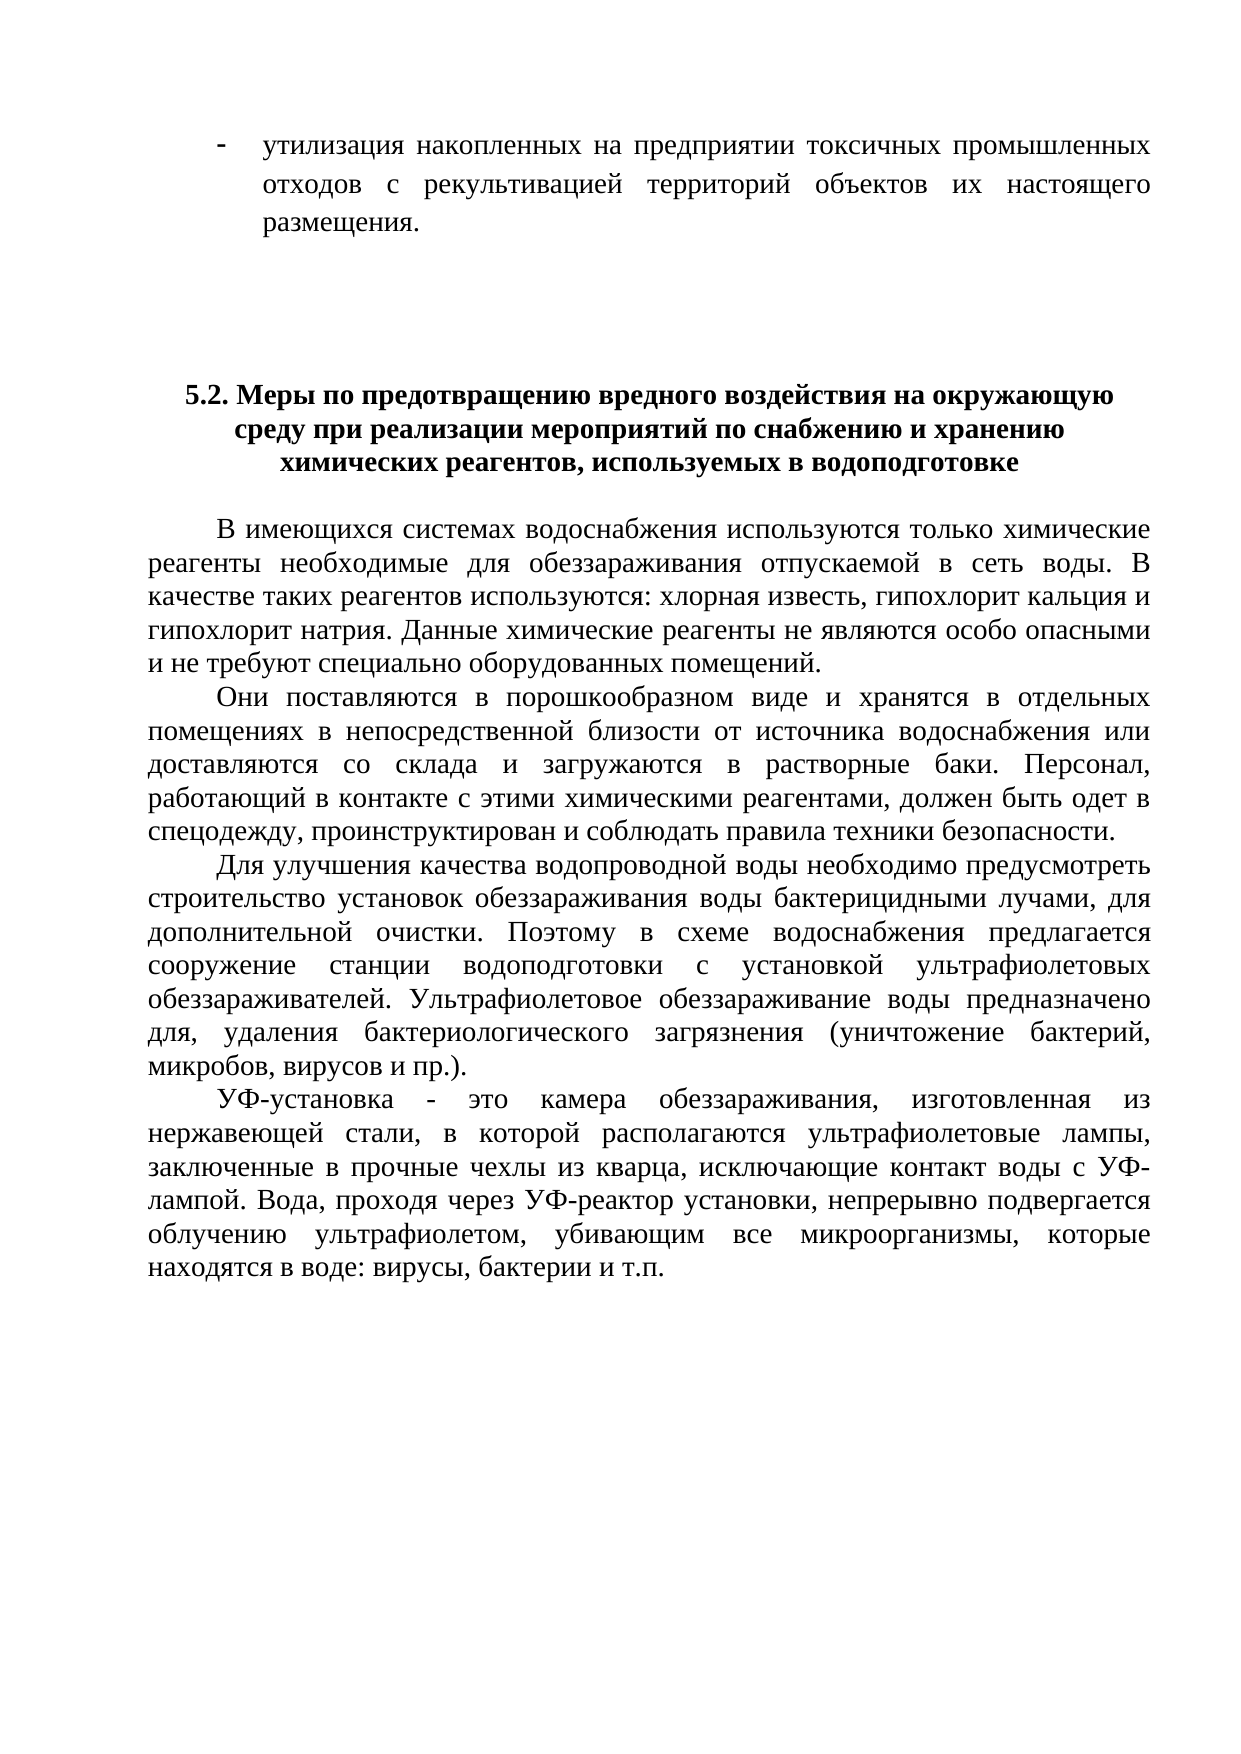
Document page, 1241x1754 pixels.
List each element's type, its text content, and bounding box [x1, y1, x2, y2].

text В имеющихся системах водоснабжения используются только химические реагенты необходимые для обеззараживания отпускаемой в сеть воды. В качестве таких реагентов используются: хлорная известь, гипохлорит кальция и гипохлорит натрия. Данные химические реагенты не являются особо опасными и не требуют специально оборудованных помещений. [148, 511, 1152, 679]
text химических реагентов, используемых в водоподготовке [148, 444, 1152, 478]
text Для улучшения качества водопроводной воды необходимо предусмотреть строительство установок обеззараживания воды бактерицидными лучами, для дополнительной очистки. Поэтому в схеме водоснабжения предлагается сооружение станции водоподготовки с установкой ультрафиолетовых обеззараживателей. Ультрафиолетовое обеззараживание воды предназначено для, удаления бактериологического загрязнения (уничтожение бактерий, микробов, вирусов и пр.). [148, 847, 1152, 1082]
text Они поставляются в порошкообразном виде и хранятся в отдельных помещениях в непосредственной близости от источника водоснабжения или доставляются со склада и загружаются в растворные баки. Персонал, работающий в контакте с этими химическими реагентами, должен быть одет в спецодежду, проинструктирован и соблюдать правила техники безопасности. [148, 679, 1152, 847]
text УФ-установка - это камера обеззараживания, изготовленная из нержавеющей стали, в которой располагаются ультрафиолетовые лампы, заключенные в прочные чехлы из кварца, исключающие контакт воды с УФ-лампой. Вода, проходя через УФ-реактор установки, непрерывно подвергается облучению ультрафиолетом, убивающим все микроорганизмы, которые находятся в воде: вирусы, бактерии и т.п. [148, 1082, 1152, 1283]
list утилизация накопленных на предприятии токсичных промышленных отходов с рекультивацией территорий объектов их настоящего размещения. [216, 127, 1152, 238]
text 5.2. Меры по предотвращению вредного воздействия на окружающую среду при реализации мероприятий по снабжению и хранению [148, 377, 1152, 444]
